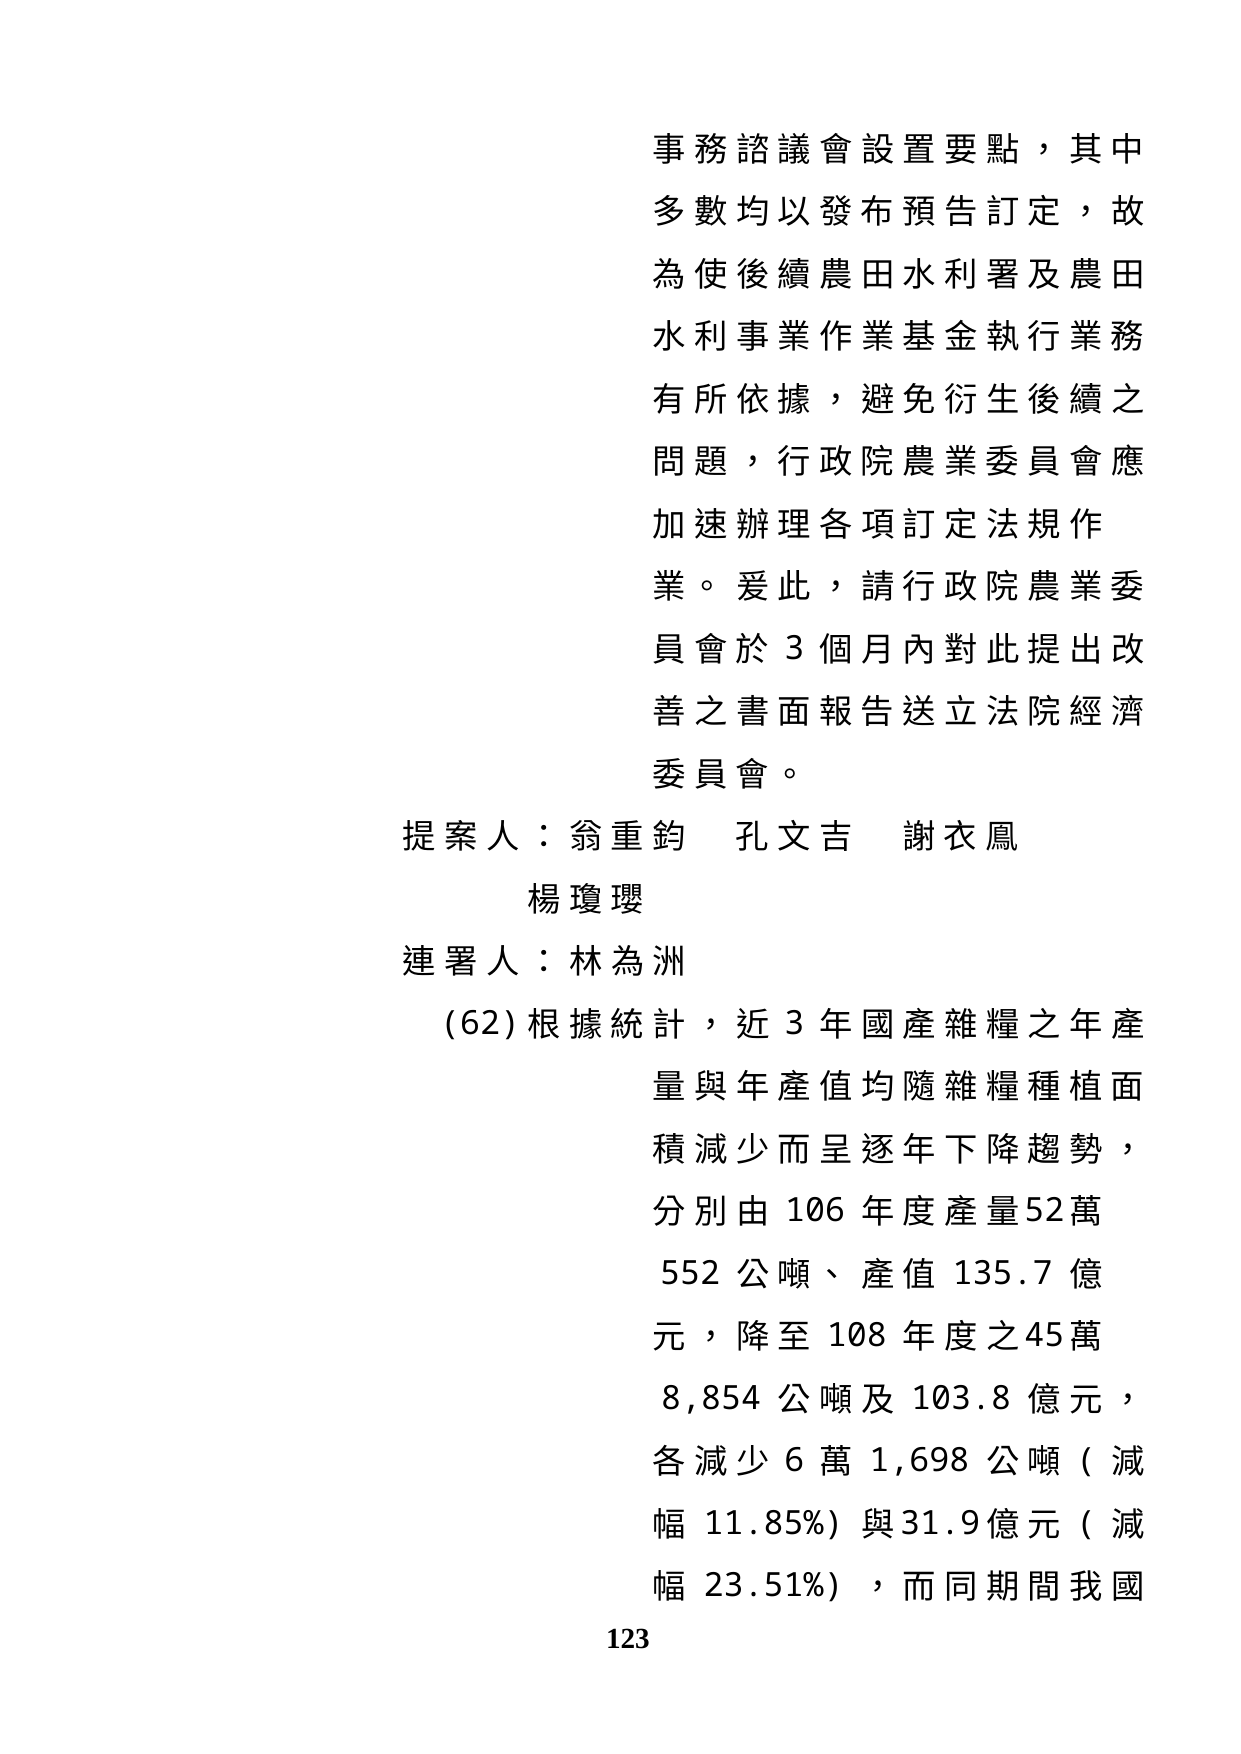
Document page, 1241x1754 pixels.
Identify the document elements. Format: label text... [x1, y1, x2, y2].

text 連署人：林為洲 [384, 917, 1044, 980]
list 事務諮議會設置要點，其中多數均以發布預告訂定，故為使後續農田水利署及農田水利事業作業基金執行業務有所依據，避免衍生後續之問題，行政院農業委員會應加速辦理各項訂定法規作業。爰此，請行政院農業委員會於3個月內對此提出改善之書面報告送立法院經濟委員會。 [430, 105, 1148, 792]
list 根據統計，近3年國產雜糧之年產量與年產值均隨雜糧種植面積減少而呈逐年下降趨勢，分別由106年度產量52萬552公噸、產值135.7億元，降至108年度之45萬8,854公噸及103.8億元，各減少6萬1,698公噸(減幅11.85%)與31.9億元(減幅23.51%)，而同期間我國 [430, 980, 1148, 1605]
text 提案人：翁重鈞 孔文吉 謝衣鳯 楊瓊瓔 [384, 792, 1044, 917]
